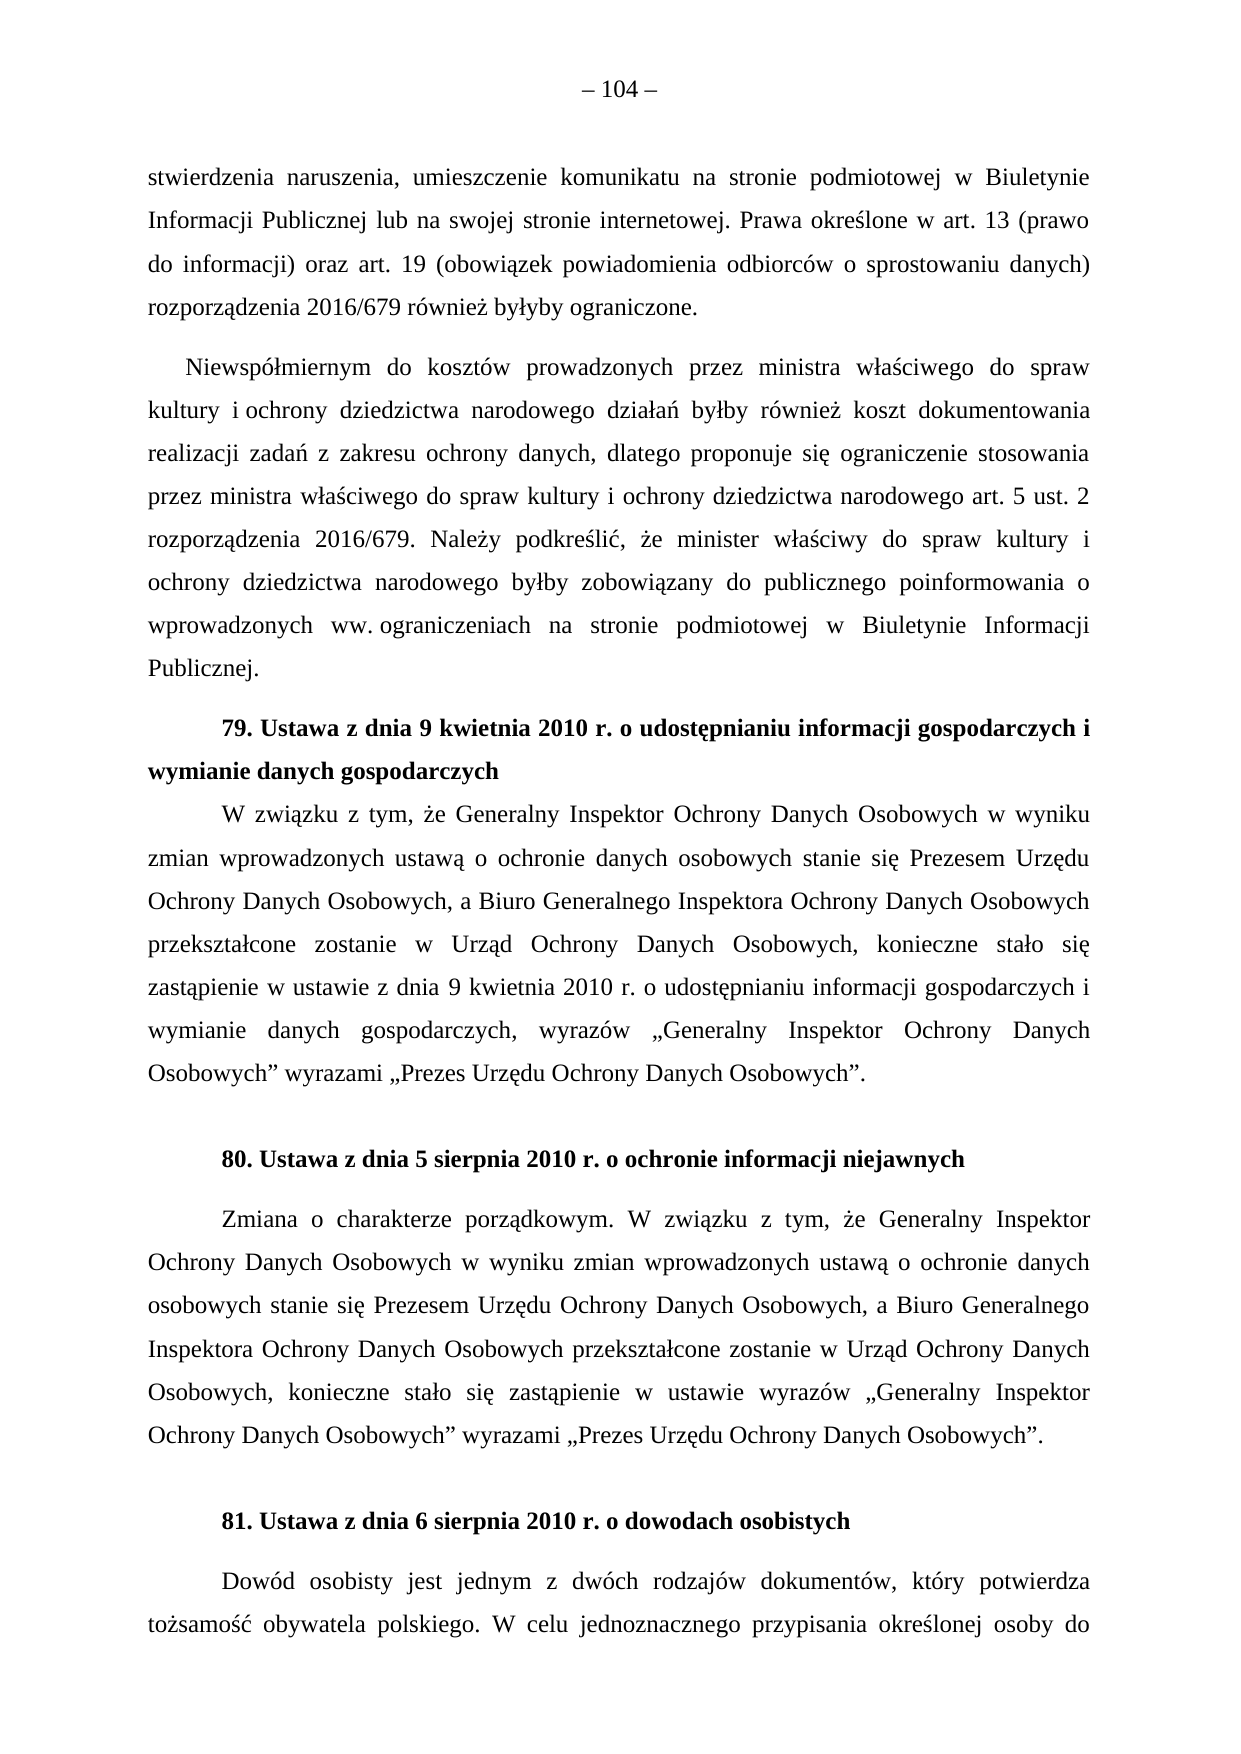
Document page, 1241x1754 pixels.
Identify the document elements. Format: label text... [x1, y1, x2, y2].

text Zmiana o charakterze porządkowym. W związku z tym, że Generalny Inspektor Ochrony Danych Osobowych w wyniku zmian wprowadzonych ustawą o ochronie danych osobowych stanie się Prezesem Urzędu Ochrony Danych Osobowych, a Biuro Generalnego Inspektora Ochrony Danych Osobowych przekształcone zostanie w Urząd Ochrony Danych Osobowych, konieczne stało się zastąpienie w ustawie wyrazów „Generalny Inspektor Ochrony Danych Osobowych” wyrazami „Prezes Urzędu Ochrony Danych Osobowych”. [148, 1204, 1091, 1449]
text Dowód osobisty jest jednym z dwóch rodzajów dokumentów, który potwierdza tożsamość obywatela polskiego. W celu jednoznacznego przypisania określonej osoby do [148, 1566, 1091, 1638]
text 79. Ustawa z dnia 9 kwietnia 2010 r. o udostępnianiu informacji gospodarczych i wymianie danych gospodarczych [148, 713, 1091, 785]
text 80. Ustawa z dnia 5 sierpnia 2010 r. o ochronie informacji niejawnych [148, 1144, 1091, 1173]
text Niewspółmiernym do kosztów prowadzonych przez ministra właściwego do spraw kultury i ochrony dziedzictwa narodowego działań byłby również koszt dokumentowania realizacji zadań z zakresu ochrony danych, dlatego proponuje się ograniczenie stosowania przez ministra właściwego do spraw kultury i ochrony dziedzictwa narodowego art. 5 ust. 2 rozporządzenia 2016/679. Należy podkreślić, że minister właściwy do spraw kultury i ochrony dziedzictwa narodowego byłby zobowiązany do publicznego poinformowania o wprowadzonych ww. ograniczeniach na stronie podmiotowej w Biuletynie Informacji Publicznej. [148, 352, 1091, 682]
text 81. Ustawa z dnia 6 sierpnia 2010 r. o dowodach osobistych [148, 1506, 1091, 1535]
text stwierdzenia naruszenia, umieszczenie komunikatu na stronie podmiotowej w Biuletynie Informacji Publicznej lub na swojej stronie internetowej. Prawa określone w art. 13 (prawo do informacji) oraz art. 19 (obowiązek powiadomienia odbiorców o sprostowaniu danych) rozporządzenia 2016/679 również byłyby ograniczone. [148, 162, 1091, 321]
text W związku z tym, że Generalny Inspektor Ochrony Danych Osobowych w wyniku zmian wprowadzonych ustawą o ochronie danych osobowych stanie się Prezesem Urzędu Ochrony Danych Osobowych, a Biuro Generalnego Inspektora Ochrony Danych Osobowych przekształcone zostanie w Urząd Ochrony Danych Osobowych, konieczne stało się zastąpienie w ustawie z dnia 9 kwietnia 2010 r. o udostępnianiu informacji gospodarczych i wymianie danych gospodarczych, wyrazów „Generalny Inspektor Ochrony Danych Osobowych” wyrazami „Prezes Urzędu Ochrony Danych Osobowych”. [148, 799, 1091, 1087]
